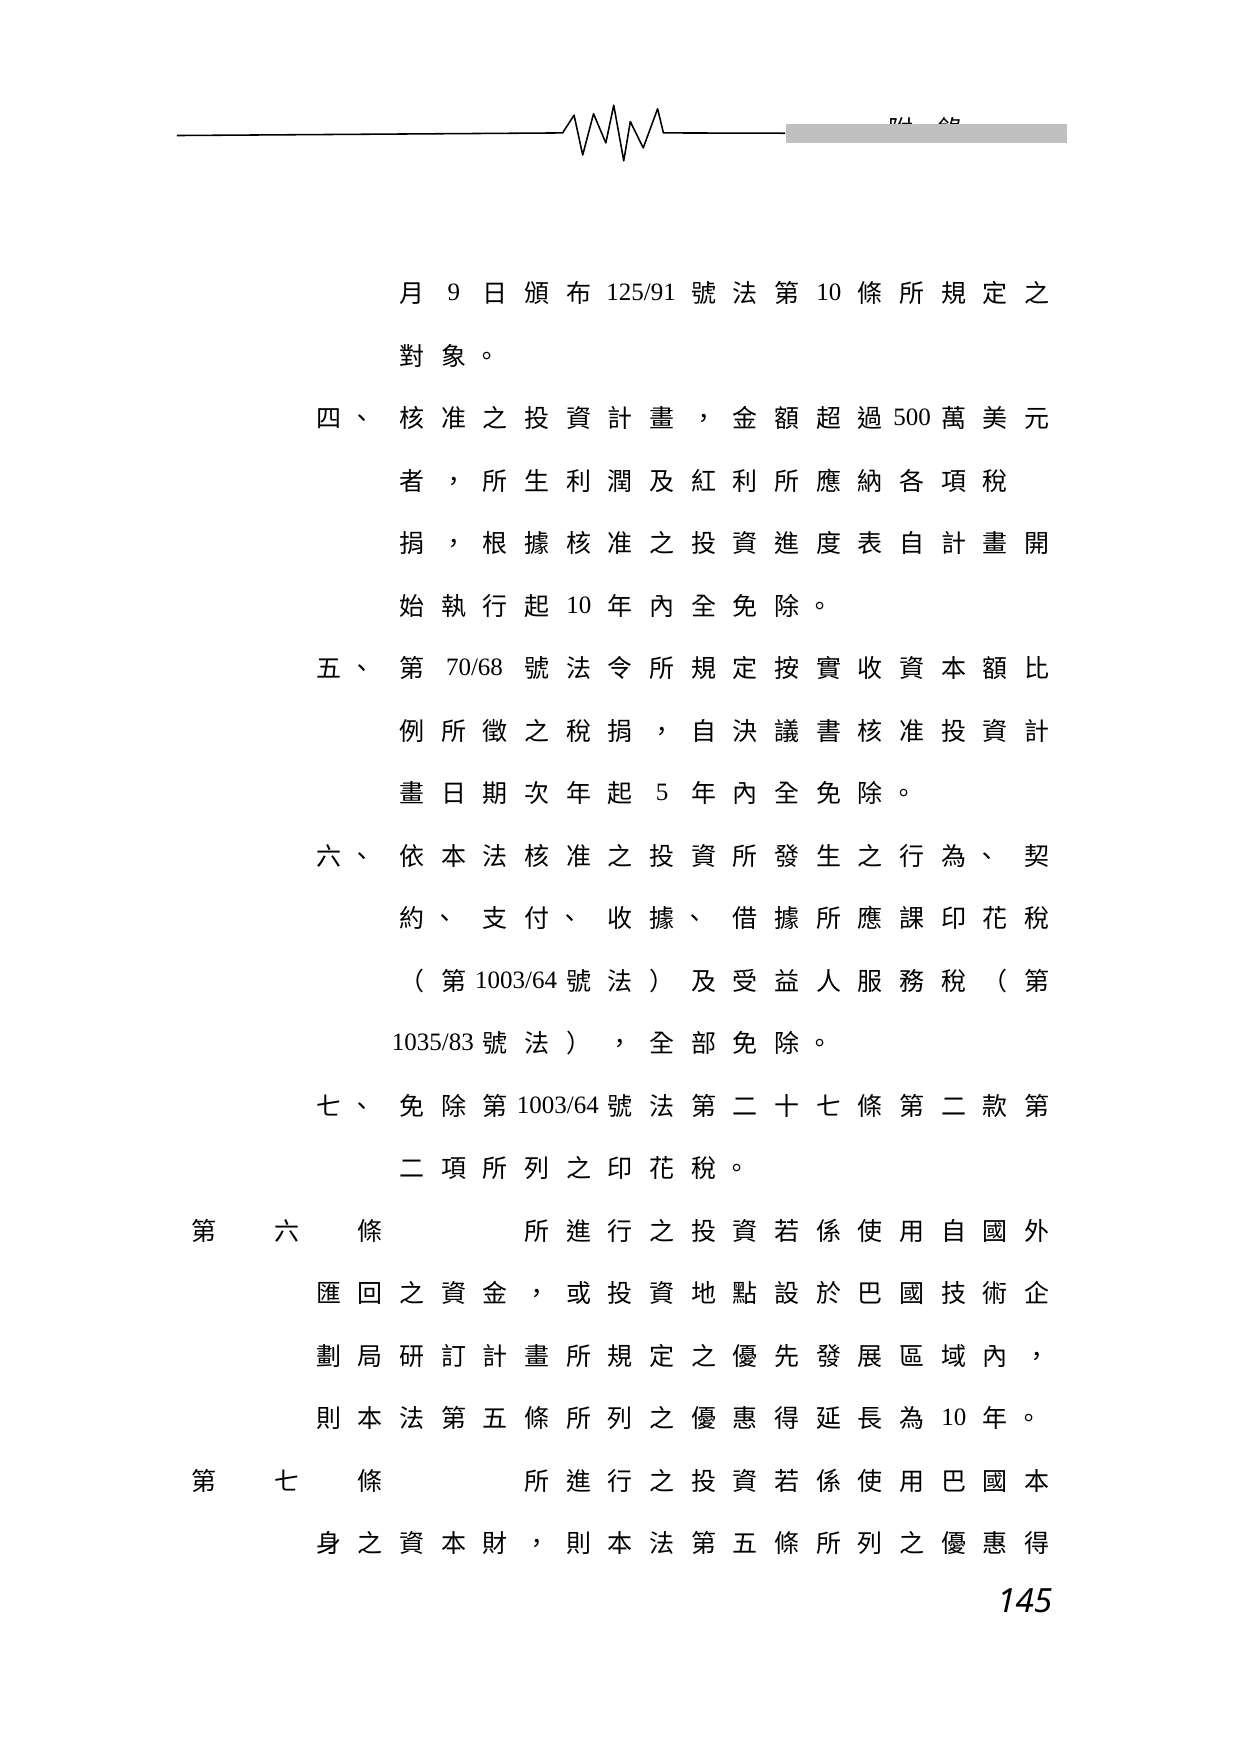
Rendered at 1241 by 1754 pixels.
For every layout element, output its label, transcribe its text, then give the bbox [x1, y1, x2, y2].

text 五、第70/68號法令所規定按實收資本額比例所徵之稅捐，自決議書核准投資計畫日期次年起5年內全免除。 [306, 625, 1058, 813]
text 第 七 條 所進行之投資若係使用巴國本身之資本財，則本法第五條所列之優惠得 [183, 1438, 1058, 1563]
text 六、依本法核准之投資所發生之行為、契約、支付、收據、借據所應課印花稅（第1003/64號法）及受益人服務稅（第1035/83號法），全部免除。 [306, 813, 1058, 1063]
text 第 六 條 所進行之投資若係使用自國外匯回之資金，或投資地點設於巴國技術企劃局研訂計畫所規定之優先發展區域內，則本法第五條所列之優惠得延長為10年。 [183, 1188, 1058, 1438]
text 四、核准之投資計畫，金額超過500萬美元者，所生利潤及紅利所應納各項稅捐，根據核准之投資進度表自計畫開始執行起10年內全免除。 [306, 375, 1058, 625]
text 七、免除第1003/64號法第二十七條第二款第二項所列之印花稅。 [306, 1063, 1058, 1188]
text 月9日頒布125/91號法第10條所規定之對象。 [306, 250, 1058, 375]
